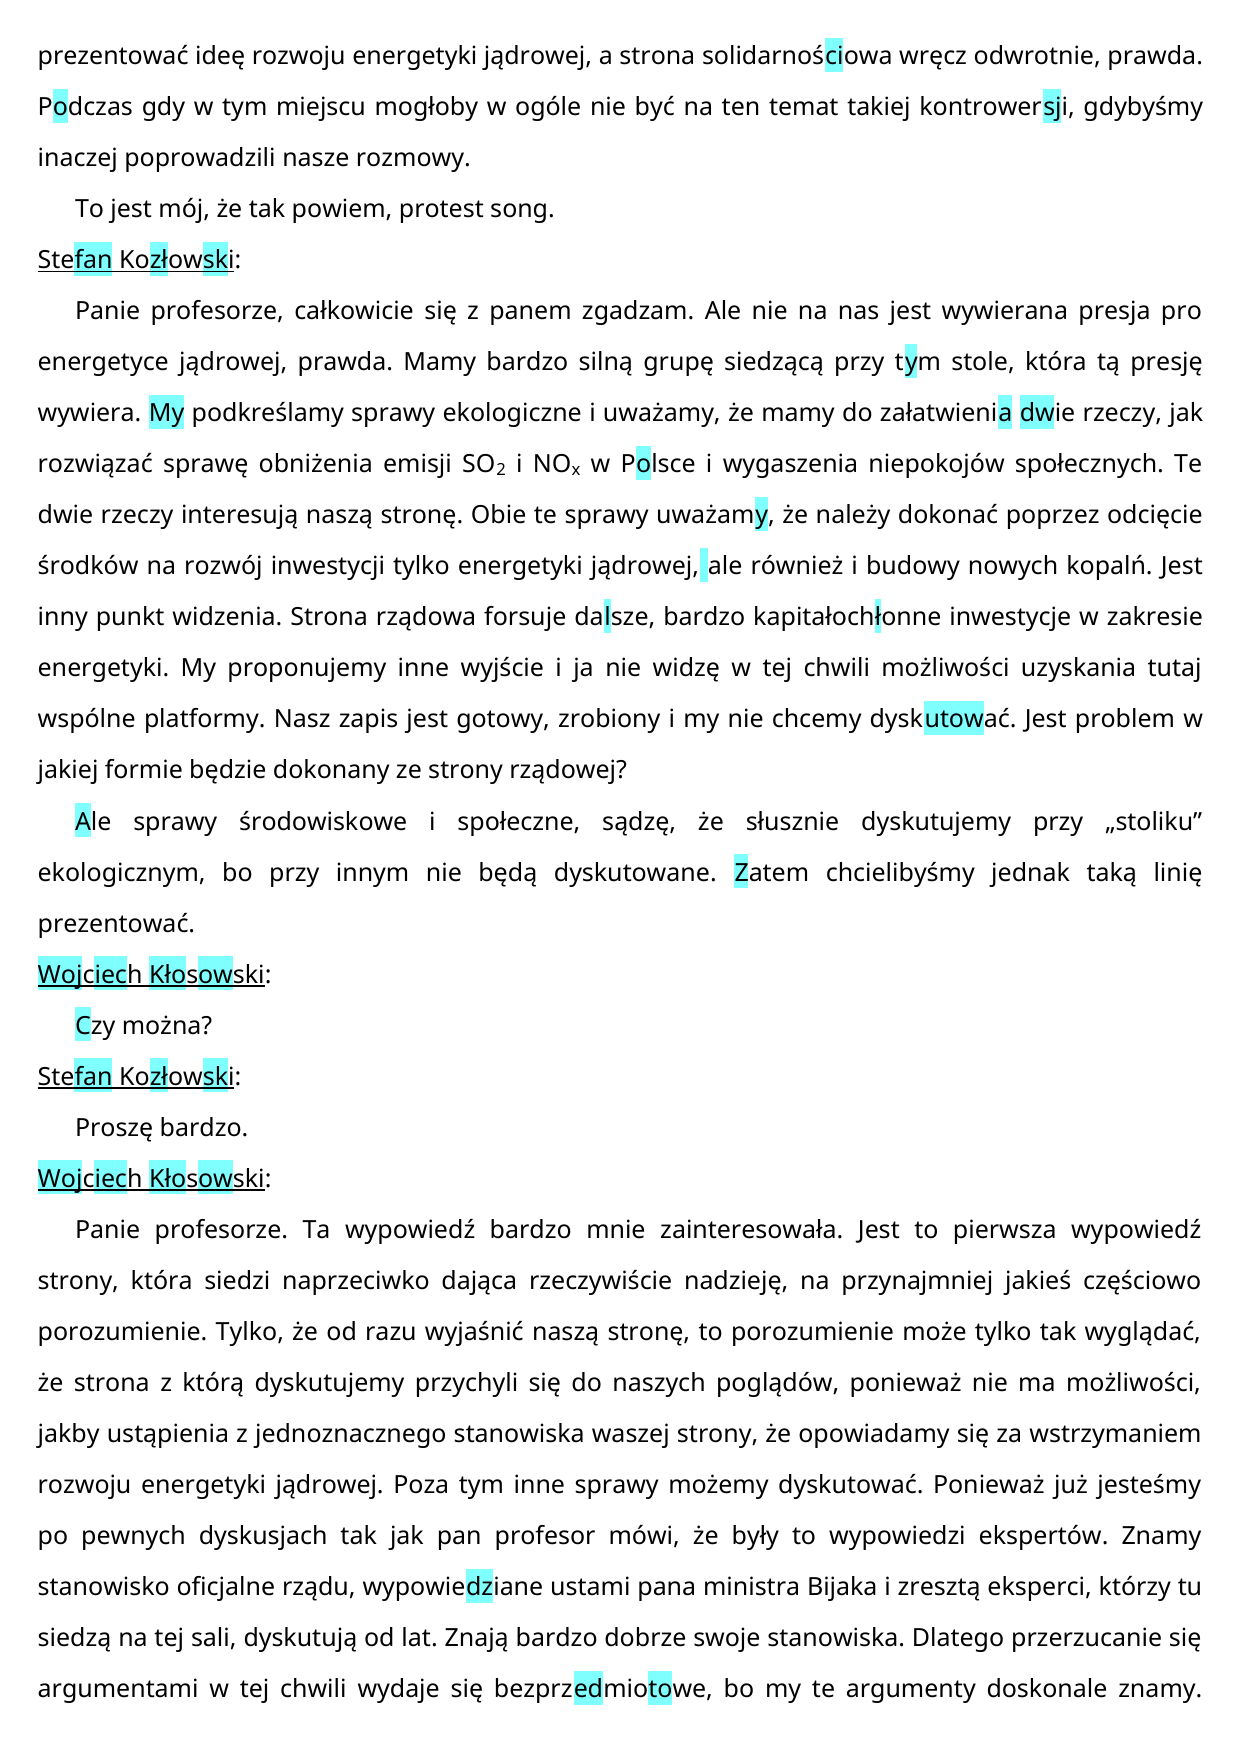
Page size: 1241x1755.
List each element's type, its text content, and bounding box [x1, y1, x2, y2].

text Stefan Kozłowski: [37, 1058, 1203, 1092]
text prezentować ideę rozwoju energetyki jądrowej, a strona solidarnościowa wręcz odwrotnie, prawda. Podczas gdy w tym miejscu mogłoby w ogóle nie być na ten temat takiej kontrowersji, gdybyśmy inaczej poprowadzili nasze rozmowy. [37, 37, 1203, 174]
text Panie profesorze, całkowicie się z panem zgadzam. Ale nie na nas jest wywierana presja pro energetyce jądrowej, prawda. Mamy bardzo silną grupę siedzącą przy tym stole, która tą presję wywiera. My podkreślamy sprawy ekologiczne i uważamy, że mamy do załatwienia dwie rzeczy, jak rozwiązać sprawę obniżenia emisji SO2 i NOx w Polsce i wygaszenia niepokojów społecznych. Te dwie rzeczy interesują naszą stronę. Obie te sprawy uważamy, że należy dokonać poprzez odcięcie środków na rozwój inwestycji tylko energetyki jądrowej, ale również i budowy nowych kopalń. Jest inny punkt widzenia. Strona rządowa forsuje dalsze, bardzo kapitałochłonne inwestycje w zakresie energetyki. My proponujemy inne wyjście i ja nie widzę w tej chwili możliwości uzyskania tutaj wspólne platformy. Nasz zapis jest gotowy, zrobiony i my nie chcemy dyskutować. Jest problem w jakiej formie będzie dokonany ze strony rządowej? [37, 293, 1203, 786]
text Wojciech Kłosowski: [37, 956, 1203, 990]
text To jest mój, że tak powiem, protest song. [37, 191, 1203, 225]
text Czy można? [37, 1007, 1203, 1041]
text Wojciech Kłosowski: [37, 1160, 1203, 1194]
text Ale sprawy środowiskowe i społeczne, sądzę, że słusznie dyskutujemy przy „stoliku” ekologicznym, bo przy innym nie będą dyskutowane. Zatem chcielibyśmy jednak taką linię prezentować. [37, 803, 1203, 939]
text Proszę bardzo. [37, 1109, 1203, 1143]
text Panie profesorze. Ta wypowiedź bardzo mnie zainteresowała. Jest to pierwsza wypowiedź strony, która siedzi naprzeciwko dająca rzeczywiście nadzieję, na przynajmniej jakieś częściowo porozumienie. Tylko, że od razu wyjaśnić naszą stronę, to porozumienie może tylko tak wyglądać, że strona z którą dyskutujemy przychyli się do naszych poglądów, ponieważ nie ma możliwości, jakby ustąpienia z jednoznacznego stanowiska waszej strony, że opowiadamy się za wstrzymaniem rozwoju energetyki jądrowej. Poza tym inne sprawy możemy dyskutować. Ponieważ już jesteśmy po pewnych dyskusjach tak jak pan profesor mówi, że były to wypowiedzi ekspertów. Znamy stanowisko oficjalne rządu, wypowiedziane ustami pana ministra Bijaka i zresztą eksperci, którzy tu siedzą na tej sali, dyskutują od lat. Znają bardzo dobrze swoje stanowiska. Dlatego przerzucanie się argumentami w tej chwili wydaje się bezprzedmiotowe, bo my te argumenty doskonale znamy. [37, 1211, 1203, 1705]
text Stefan Kozłowski: [37, 242, 1203, 276]
